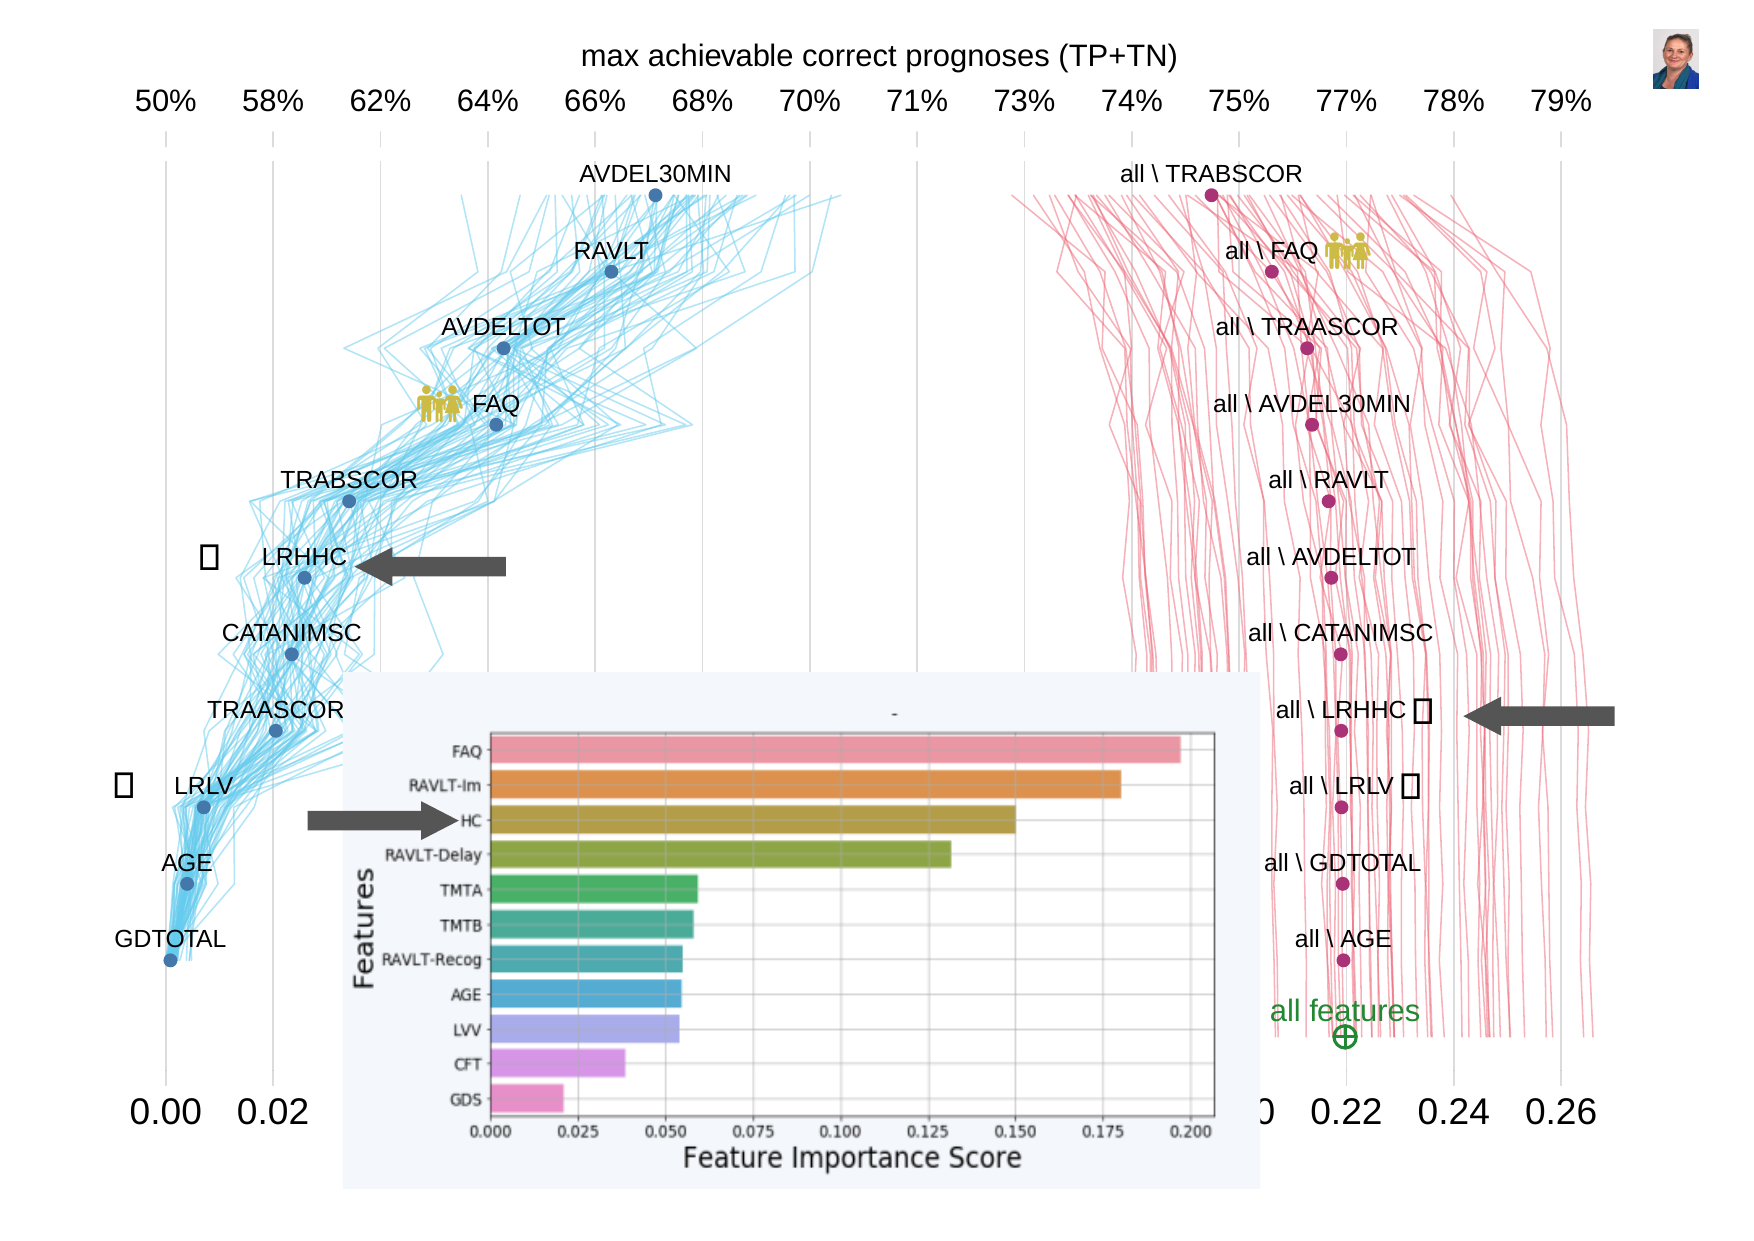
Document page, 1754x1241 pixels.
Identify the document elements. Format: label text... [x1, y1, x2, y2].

text_box 🧠 [1383, 751, 1465, 817]
text_box 🧠 [1396, 676, 1478, 742]
text_box 🧠 [97, 750, 179, 816]
text_box 👪 [1310, 212, 1386, 288]
picture [9, 6, 1745, 1235]
text_box [307, 801, 459, 841]
text_box [354, 547, 506, 587]
text_box [1463, 696, 1615, 736]
text_box 🧠 [182, 522, 264, 588]
text_box 👪 [402, 364, 478, 441]
